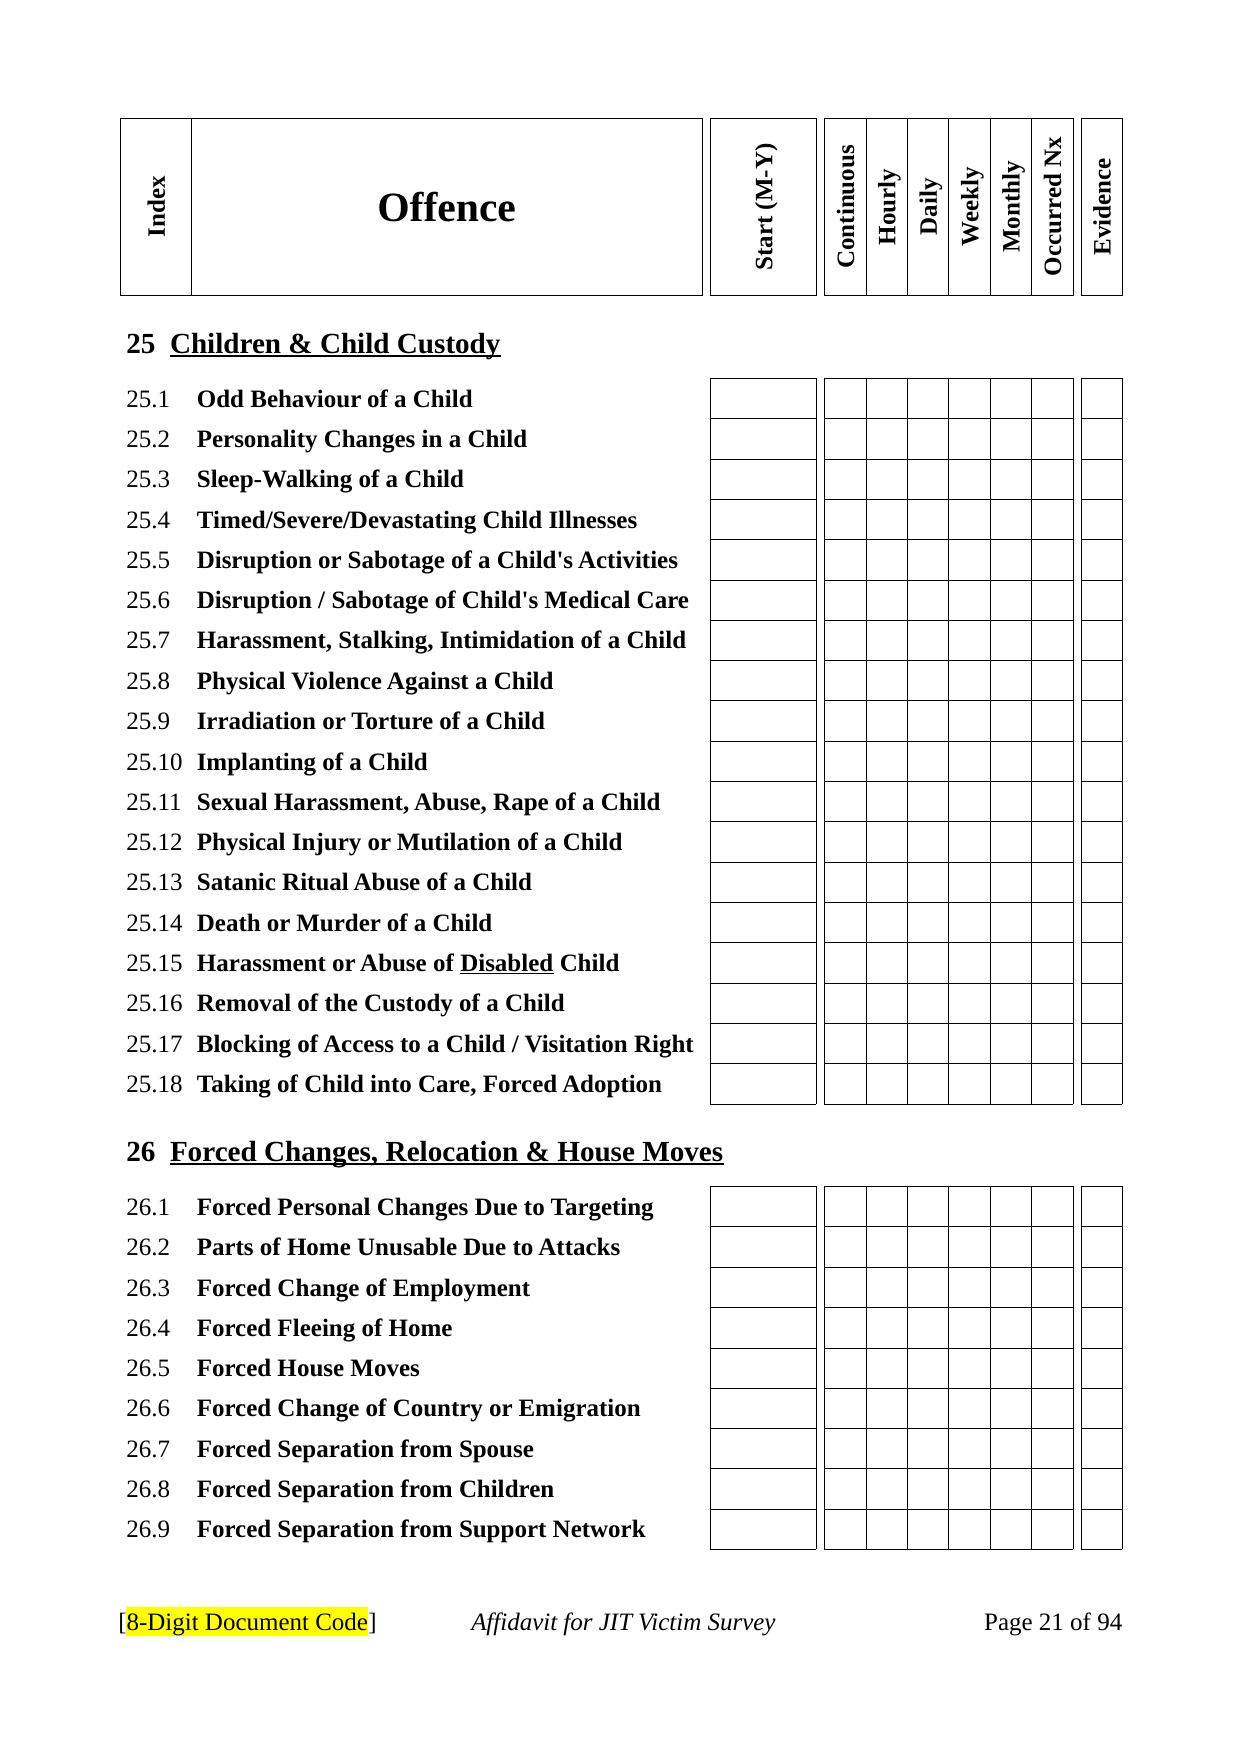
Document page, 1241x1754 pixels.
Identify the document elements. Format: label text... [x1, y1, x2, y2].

table_cell [711, 1227, 816, 1267]
table_cell [867, 943, 907, 983]
table_cell [867, 1389, 907, 1428]
table_cell [867, 460, 907, 499]
table_cell [1032, 1308, 1073, 1347]
table_cell [991, 984, 1031, 1023]
table_cell [825, 1227, 866, 1267]
table_cell [1074, 1186, 1081, 1226]
table_cell [1032, 742, 1073, 781]
table_cell [908, 379, 948, 418]
table_cell [991, 742, 1031, 781]
table_cell [1032, 984, 1073, 1023]
table_cell [1082, 379, 1122, 418]
table_cell [1074, 580, 1081, 620]
table_cell [1082, 742, 1122, 781]
table_cell [817, 539, 824, 579]
table_cell [817, 1388, 824, 1428]
table_cell 26.6 [120, 1388, 191, 1428]
table_cell [908, 1227, 948, 1267]
table_header Monthly [991, 119, 1031, 295]
table_cell [1082, 661, 1122, 700]
table_cell [711, 903, 816, 942]
table_cell [1082, 419, 1122, 458]
table_cell [908, 460, 948, 499]
table_cell [1032, 943, 1073, 983]
table_cell [949, 419, 990, 458]
table_cell [702, 781, 710, 821]
table_cell [1032, 863, 1073, 902]
table_cell 26 Forced Changes, Relocation & House Moves [120, 1104, 1122, 1186]
table_cell [825, 661, 866, 700]
table_cell [817, 862, 824, 902]
table_cell [825, 984, 866, 1023]
table_cell [949, 1064, 990, 1103]
table_cell [711, 1389, 816, 1428]
table_cell [949, 1268, 990, 1307]
table_cell [825, 1187, 866, 1226]
table_cell [711, 621, 816, 660]
table_cell Parts of Home Unusable Due to Attacks [191, 1226, 702, 1267]
table_cell Personality Changes in a Child [191, 418, 702, 458]
table_cell [1032, 379, 1073, 418]
table_cell [867, 540, 907, 579]
table_cell [991, 1227, 1031, 1267]
table_cell [702, 1267, 710, 1307]
table_cell [908, 1308, 948, 1347]
table_cell [1082, 1187, 1122, 1226]
table_cell [1074, 1468, 1081, 1509]
table_cell [825, 540, 866, 579]
table_cell [825, 1308, 866, 1347]
table_cell [867, 581, 907, 620]
table_cell [867, 1429, 907, 1468]
table_cell [949, 1349, 990, 1388]
table_cell [1032, 540, 1073, 579]
table_cell [908, 581, 948, 620]
table_cell [711, 581, 816, 620]
table_cell [1074, 1226, 1081, 1267]
table_cell [711, 782, 816, 821]
table_cell [991, 1308, 1031, 1347]
table_cell [991, 540, 1031, 579]
table_header Daily [908, 119, 948, 295]
table_cell [711, 701, 816, 741]
table_cell [949, 1308, 990, 1347]
table_cell [1074, 781, 1081, 821]
table_cell [702, 1388, 710, 1428]
table_cell [817, 459, 824, 499]
table_cell [1032, 1227, 1073, 1267]
table_cell [825, 1510, 866, 1549]
table_cell [825, 1429, 866, 1468]
table_cell [825, 782, 866, 821]
table_cell [1074, 418, 1081, 458]
table_cell [991, 903, 1031, 942]
table_cell [825, 1469, 866, 1509]
table_cell 26.5 [120, 1348, 191, 1388]
table_cell Blocking of Access to a Child / Visitation Right [191, 1023, 702, 1063]
table_cell Forced Personal Changes Due to Targeting [191, 1186, 702, 1226]
table_cell [991, 1389, 1031, 1428]
table_cell [825, 701, 866, 741]
table_cell [908, 621, 948, 660]
table_cell [1074, 499, 1081, 539]
table_cell [1074, 862, 1081, 902]
table_header Index [121, 119, 191, 295]
table_cell [711, 1024, 816, 1063]
table_cell [711, 419, 816, 458]
table_cell [711, 460, 816, 499]
table_cell [817, 902, 824, 942]
table_cell [867, 782, 907, 821]
table_cell [702, 902, 710, 942]
table_cell [1074, 1348, 1081, 1388]
table_cell [867, 1227, 907, 1267]
table_cell Harassment, Stalking, Intimidation of a Child [191, 620, 702, 660]
table_cell [1074, 902, 1081, 942]
table_cell 25.2 [120, 418, 191, 458]
table_cell [949, 621, 990, 660]
table_cell [817, 418, 824, 458]
table_cell [949, 1510, 990, 1549]
table_cell Sexual Harassment, Abuse, Rape of a Child [191, 781, 702, 821]
table_cell [817, 700, 824, 741]
table_cell 26.7 [120, 1428, 191, 1468]
table_header [1074, 118, 1081, 295]
table_cell 26.4 [120, 1307, 191, 1347]
table_cell [702, 1428, 710, 1468]
table_cell [1074, 821, 1081, 862]
table_cell [702, 1023, 710, 1063]
table_header Evidence [1082, 119, 1122, 295]
table_cell [908, 1429, 948, 1468]
table_cell [1082, 1064, 1122, 1103]
table_cell [867, 379, 907, 418]
table_cell [702, 620, 710, 660]
table_cell [1082, 1024, 1122, 1063]
table_cell 25.14 [120, 902, 191, 942]
table_cell [825, 379, 866, 418]
table_cell 25.10 [120, 741, 191, 781]
table_header Offence [192, 119, 702, 295]
table_cell [1074, 1307, 1081, 1347]
table_cell [711, 1308, 816, 1347]
table_cell [825, 621, 866, 660]
table_cell [908, 701, 948, 741]
table_cell [1082, 1469, 1122, 1509]
table_cell [711, 500, 816, 539]
table_cell [825, 1024, 866, 1063]
table_cell [867, 742, 907, 781]
table_cell [1032, 419, 1073, 458]
table_cell [1074, 1267, 1081, 1307]
table_cell Forced Separation from Support Network [191, 1509, 702, 1549]
table_cell [949, 379, 990, 418]
table_cell [949, 1389, 990, 1428]
table_cell [1082, 460, 1122, 499]
table_cell [1082, 782, 1122, 821]
table_cell [949, 984, 990, 1023]
table_cell [711, 1429, 816, 1468]
table_cell [711, 943, 816, 983]
table_cell 25.16 [120, 983, 191, 1023]
table_cell [1082, 1227, 1122, 1267]
table_cell [702, 660, 710, 700]
table_cell Removal of the Custody of a Child [191, 983, 702, 1023]
table_cell 25.17 [120, 1023, 191, 1063]
table_header Weekly [949, 119, 990, 295]
table_cell [711, 1064, 816, 1103]
table_cell [711, 1268, 816, 1307]
table_cell [702, 1509, 710, 1549]
table_cell [1074, 1023, 1081, 1063]
table_cell [991, 782, 1031, 821]
table_cell 25.8 [120, 660, 191, 700]
table_cell [1032, 1469, 1073, 1509]
table_cell [1082, 540, 1122, 579]
table_cell [817, 1428, 824, 1468]
table_cell [949, 742, 990, 781]
table_cell Forced Fleeing of Home [191, 1307, 702, 1347]
table_cell [711, 1187, 816, 1226]
table_header Hourly [867, 119, 907, 295]
table_cell [908, 1349, 948, 1388]
table_cell [1082, 1268, 1122, 1307]
table_cell [991, 1469, 1031, 1509]
table_cell [991, 863, 1031, 902]
table_cell [817, 378, 824, 418]
table_cell [991, 500, 1031, 539]
table_cell [702, 821, 710, 862]
table_cell [991, 943, 1031, 983]
table_cell [949, 661, 990, 700]
table_header [817, 118, 824, 295]
table_cell [908, 1064, 948, 1103]
table_cell 25.7 [120, 620, 191, 660]
table_cell [1082, 1510, 1122, 1549]
table_cell [817, 620, 824, 660]
table_cell [1082, 903, 1122, 942]
table_cell [867, 1510, 907, 1549]
table_cell [991, 822, 1031, 862]
table_cell 26.2 [120, 1226, 191, 1267]
table_cell Timed/Severe/Devastating Child Illnesses [191, 499, 702, 539]
table_cell [867, 822, 907, 862]
table_cell 25.3 [120, 459, 191, 499]
table_cell 26.9 [120, 1509, 191, 1549]
table_cell [1032, 661, 1073, 700]
table_cell [1082, 500, 1122, 539]
table_cell [702, 378, 710, 418]
table_cell [711, 822, 816, 862]
table_cell [1074, 1428, 1081, 1468]
table_cell [991, 581, 1031, 620]
table_cell [1032, 500, 1073, 539]
table_cell 25 Children & Child Custody [120, 295, 1122, 378]
table_cell [908, 984, 948, 1023]
table_cell [991, 621, 1031, 660]
table_cell [825, 419, 866, 458]
table_cell [908, 1268, 948, 1307]
table_cell [867, 701, 907, 741]
table_cell [711, 742, 816, 781]
table_cell [908, 943, 948, 983]
table_cell [1032, 1024, 1073, 1063]
table_cell [702, 459, 710, 499]
table_cell 25.5 [120, 539, 191, 579]
table_cell [702, 942, 710, 983]
table_cell Forced Change of Employment [191, 1267, 702, 1307]
table_cell [702, 499, 710, 539]
table_cell [711, 1469, 816, 1509]
table_cell [1082, 581, 1122, 620]
table_cell [817, 741, 824, 781]
table_cell [1074, 378, 1081, 418]
table_cell [702, 741, 710, 781]
table_cell [711, 540, 816, 579]
table_cell [825, 943, 866, 983]
table_cell [1074, 459, 1081, 499]
table_cell Disruption or Sabotage of a Child's Activities [191, 539, 702, 579]
table_cell [867, 1187, 907, 1226]
table_cell [908, 419, 948, 458]
table_cell [991, 419, 1031, 458]
table_cell [702, 1063, 710, 1103]
table_cell [1074, 1063, 1081, 1103]
table_cell [991, 1429, 1031, 1468]
table_cell [702, 862, 710, 902]
table_cell [991, 379, 1031, 418]
table_cell [1032, 822, 1073, 862]
table_cell Forced Separation from Spouse [191, 1428, 702, 1468]
table_cell [949, 903, 990, 942]
table_cell [867, 1268, 907, 1307]
table_cell [949, 1024, 990, 1063]
table_cell [817, 983, 824, 1023]
table_cell [1032, 903, 1073, 942]
table_cell [1082, 1429, 1122, 1468]
table_cell [949, 1429, 990, 1468]
table_cell [991, 1064, 1031, 1103]
table_cell [908, 1187, 948, 1226]
table_cell [702, 539, 710, 579]
table_cell Physical Violence Against a Child [191, 660, 702, 700]
table_cell [908, 903, 948, 942]
table_cell [908, 1024, 948, 1063]
table_cell Forced Separation from Children [191, 1468, 702, 1509]
table_cell [908, 822, 948, 862]
table_cell [825, 1268, 866, 1307]
table_cell [1082, 984, 1122, 1023]
table_cell Taking of Child into Care, Forced Adoption [191, 1063, 702, 1103]
table_cell [949, 782, 990, 821]
table_cell [991, 1268, 1031, 1307]
table_cell [1032, 581, 1073, 620]
table_cell [867, 500, 907, 539]
table_cell [825, 500, 866, 539]
table_cell [1074, 983, 1081, 1023]
table_cell [908, 742, 948, 781]
table_cell 25.9 [120, 700, 191, 741]
table_cell [817, 1063, 824, 1103]
table_cell [1074, 700, 1081, 741]
table_cell [1082, 621, 1122, 660]
table_cell [702, 1307, 710, 1347]
table_cell [817, 1023, 824, 1063]
table_cell Odd Behaviour of a Child [191, 378, 702, 418]
table_cell [702, 700, 710, 741]
table_cell [908, 1469, 948, 1509]
table_cell Death or Murder of a Child [191, 902, 702, 942]
table_cell [908, 1389, 948, 1428]
table_cell Sleep-Walking of a Child [191, 459, 702, 499]
table_cell [949, 581, 990, 620]
table_cell [1032, 1429, 1073, 1468]
table_cell [711, 379, 816, 418]
table_cell [702, 1226, 710, 1267]
table_cell [949, 943, 990, 983]
table_header Continuous [825, 119, 866, 295]
table_cell [908, 661, 948, 700]
table_cell [867, 1024, 907, 1063]
table_cell [1082, 701, 1122, 741]
table_cell 25.13 [120, 862, 191, 902]
table_cell [817, 660, 824, 700]
table_cell [825, 863, 866, 902]
table_cell [1074, 942, 1081, 983]
table_cell [991, 661, 1031, 700]
table_cell [817, 1267, 824, 1307]
table_cell [825, 1349, 866, 1388]
table_cell [949, 1227, 990, 1267]
table_cell [1074, 660, 1081, 700]
table_header Start (M-Y) [711, 119, 816, 295]
table_cell Irradiation or Torture of a Child [191, 700, 702, 741]
table_cell [817, 580, 824, 620]
table_cell [867, 863, 907, 902]
table_cell 25.11 [120, 781, 191, 821]
table_cell [1032, 1389, 1073, 1428]
table_cell [1032, 1349, 1073, 1388]
table_cell 25.15 [120, 942, 191, 983]
table_cell Forced Change of Country or Emigration [191, 1388, 702, 1428]
table_cell [1032, 1187, 1073, 1226]
table_cell 25.12 [120, 821, 191, 862]
table_cell [991, 1024, 1031, 1063]
table_cell 25.1 [120, 378, 191, 418]
table_cell [867, 621, 907, 660]
table_cell 25.4 [120, 499, 191, 539]
table_cell [1074, 741, 1081, 781]
table_cell [817, 1509, 824, 1549]
table_cell [867, 419, 907, 458]
table_cell [1074, 1388, 1081, 1428]
table_cell [817, 1468, 824, 1509]
table_cell Harassment or Abuse of Disabled Child [191, 942, 702, 983]
table_cell [908, 782, 948, 821]
table_cell [991, 701, 1031, 741]
table_cell [867, 984, 907, 1023]
table_cell [825, 822, 866, 862]
table_cell [908, 540, 948, 579]
table_cell 25.6 [120, 580, 191, 620]
table_cell [1082, 1389, 1122, 1428]
table_cell [1082, 822, 1122, 862]
table_cell [867, 1469, 907, 1509]
table_cell [1082, 1308, 1122, 1347]
table_cell [908, 500, 948, 539]
table_cell [817, 1226, 824, 1267]
table_cell [1082, 943, 1122, 983]
table_cell [702, 580, 710, 620]
table_header Occurred Nx [1032, 119, 1073, 295]
table_cell [825, 903, 866, 942]
table_cell [702, 1468, 710, 1509]
table_cell [817, 781, 824, 821]
table_cell Implanting of a Child [191, 741, 702, 781]
table_cell [702, 983, 710, 1023]
table_cell Forced House Moves [191, 1348, 702, 1388]
table_cell 26.1 [120, 1186, 191, 1226]
table_cell [817, 1186, 824, 1226]
table_cell [949, 1469, 990, 1509]
table_cell [908, 1510, 948, 1549]
table_cell [1082, 1349, 1122, 1388]
table_cell [1074, 620, 1081, 660]
table_cell [825, 1389, 866, 1428]
table_cell [825, 581, 866, 620]
table_cell [908, 863, 948, 902]
table_cell [702, 1348, 710, 1388]
table_cell [867, 661, 907, 700]
table_cell [825, 460, 866, 499]
table_cell [817, 1307, 824, 1347]
table_cell [867, 1064, 907, 1103]
table_cell [949, 822, 990, 862]
table_cell [1074, 539, 1081, 579]
table_cell Physical Injury or Mutilation of a Child [191, 821, 702, 862]
table_cell 26.8 [120, 1468, 191, 1509]
table_cell [949, 460, 990, 499]
table_cell [817, 821, 824, 862]
table_cell 25.18 [120, 1063, 191, 1103]
table_cell [817, 1348, 824, 1388]
table_cell [817, 499, 824, 539]
table_header [703, 118, 710, 295]
table_cell [1032, 1268, 1073, 1307]
table_cell [867, 1349, 907, 1388]
table_cell [711, 1349, 816, 1388]
table_cell [1082, 863, 1122, 902]
table_cell [949, 1187, 990, 1226]
table_cell [867, 1308, 907, 1347]
table_cell [991, 1349, 1031, 1388]
table_cell [1074, 1509, 1081, 1549]
table_cell [817, 942, 824, 983]
table_cell [1032, 782, 1073, 821]
table_cell [867, 903, 907, 942]
table_cell Disruption / Sabotage of Child's Medical Care [191, 580, 702, 620]
table_cell [991, 1510, 1031, 1549]
table_cell [1032, 460, 1073, 499]
table_cell [825, 742, 866, 781]
table_cell 26.3 [120, 1267, 191, 1307]
table_cell [1032, 1064, 1073, 1103]
table_cell [949, 500, 990, 539]
table_cell [949, 863, 990, 902]
table_cell [949, 701, 990, 741]
table_cell [825, 1064, 866, 1103]
table_cell Satanic Ritual Abuse of a Child [191, 862, 702, 902]
table_cell [1032, 621, 1073, 660]
table_cell [711, 661, 816, 700]
table_cell [711, 984, 816, 1023]
table_cell [711, 1510, 816, 1549]
table_cell [949, 540, 990, 579]
table_cell [991, 1187, 1031, 1226]
table_cell [1032, 701, 1073, 741]
table_cell [991, 460, 1031, 499]
table_cell [702, 1186, 710, 1226]
table_cell [711, 863, 816, 902]
table_cell [1032, 1510, 1073, 1549]
table_cell [702, 418, 710, 458]
